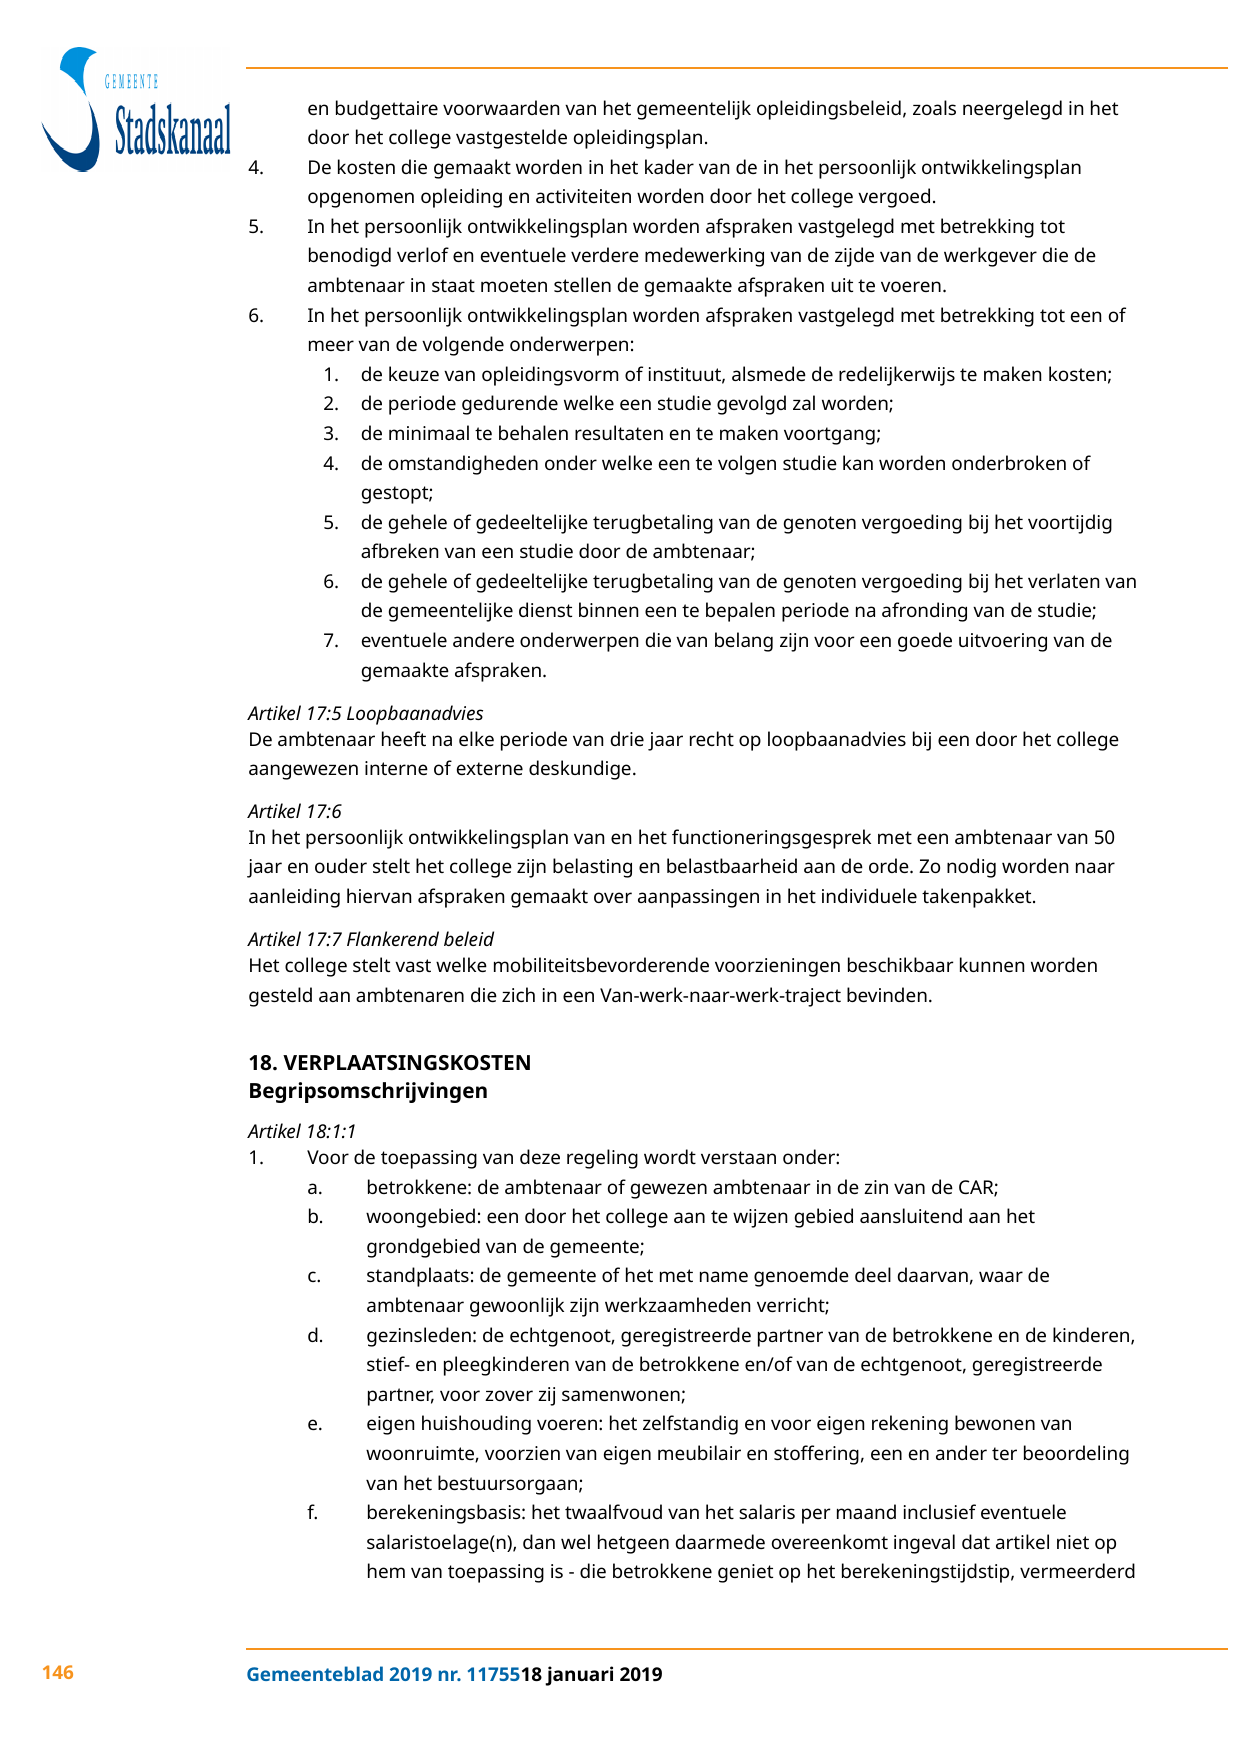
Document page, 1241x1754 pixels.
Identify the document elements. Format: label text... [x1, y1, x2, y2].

list woongebied: een door het college aan te wijzen gebied aansluitend aan het grondgebied van de gemeente; [307, 1203, 1152, 1259]
list de keuze van opleidingsvorm of instituut, alsmede de redelijkerwijs te maken kosten; [323, 361, 1152, 387]
text Het college stelt vast welke mobiliteitsbevorderende voorzieningen beschikbaar kunnen worden gesteld aan ambtenaren die zich in een Van-werk-naar-werk-traject bevinden. [248, 952, 1152, 1007]
list de minimaal te behalen resultaten en te maken voortgang; [323, 420, 1152, 446]
list standplaats: de gemeente of het met name genoemde deel daarvan, waar de ambtenaar gewoonlijk zijn werkzaamheden verricht; [307, 1263, 1152, 1318]
list berekeningsbasis: het twaalfvoud van het salaris per maand inclusief eventuele salaristoelage(n), dan wel hetgeen daarmede overeenkomt ingeval dat artikel niet op hem van toepassing is - die betrokkene geniet op het berekeningstijdstip, vermeerderd [307, 1499, 1152, 1584]
list de gehele of gedeeltelijke terugbetaling van de genoten vergoeding bij het voortijdig afbreken van een studie door de ambtenaar; [323, 509, 1152, 564]
list In het persoonlijk ontwikkelingsplan worden afspraken vastgelegd met betrekking tot benodigd verlof en eventuele verdere medewerking van de zijde van de werkgever die de ambtenaar in staat moeten stellen de gemaakte afspraken uit te voeren. [248, 213, 1152, 298]
text In het persoonlijk ontwikkelingsplan van en het functioneringsgesprek met een ambtenaar van 50 jaar en ouder stelt het college zijn belasting en belastbaarheid aan de orde. Zo nodig worden naar aanleiding hiervan afspraken gemaakt over aanpassingen in het individuele takenpakket. [248, 824, 1152, 909]
list eigen huishouding voeren: het zelfstandig en voor eigen rekening bewonen van woonruimte, voorzien van eigen meubilair en stoffering, een en ander ter beoordeling van het bestuursorgaan; [307, 1411, 1152, 1495]
list In het persoonlijk ontwikkelingsplan worden afspraken vastgelegd met betrekking tot een of meer van de volgende onderwerpen: [248, 302, 1152, 357]
text Artikel 17:6 [248, 798, 1152, 824]
picture [41, 47, 231, 172]
list de gehele of gedeeltelijke terugbetaling van de genoten vergoeding bij het verlaten van de gemeentelijke dienst binnen een te bepalen periode na afronding van de studie; [323, 568, 1152, 623]
text De ambtenaar heeft na elke periode van drie jaar recht op loopbaanadvies bij een door het college aangewezen interne of externe deskundige. [248, 726, 1152, 781]
list de periode gedurende welke een studie gevolgd zal worden; [323, 391, 1152, 416]
list betrokkene: de ambtenaar of gewezen ambtenaar in de zin van de CAR; [307, 1174, 1152, 1199]
list gezinsleden: de echtgenoot, geregistreerde partner van de betrokkene en de kinderen, stief- en pleegkinderen van de betrokkene en/of van de echtgenoot, geregistreerde partner, voor zover zij samenwonen; [307, 1322, 1152, 1407]
list de omstandigheden onder welke een te volgen studie kan worden onderbroken of gestopt; [323, 450, 1152, 505]
list De kosten die gemaakt worden in het kader van de in het persoonlijk ontwikkelingsplan opgenomen opleiding en activiteiten worden door het college vergoed. [248, 154, 1152, 209]
text 18. VERPLAATSINGSKOSTEN [248, 1048, 1152, 1077]
text Artikel 17:5 Loopbaanadvies [248, 700, 1152, 726]
text Begripsomschrijvingen [248, 1077, 1152, 1105]
list eventuele andere onderwerpen die van belang zijn voor een goede uitvoering van de gemaakte afspraken. [323, 627, 1152, 683]
text Artikel 18:1:1 [248, 1118, 1152, 1144]
list en budgettaire voorwaarden van het gemeentelijk opleidingsbeleid, zoals neergelegd in het door het college vastgestelde opleidingsplan. [248, 95, 1152, 150]
text Artikel 17:7 Flankerend beleid [248, 926, 1152, 952]
list Voor de toepassing van deze regeling wordt verstaan onder: [248, 1144, 1152, 1170]
